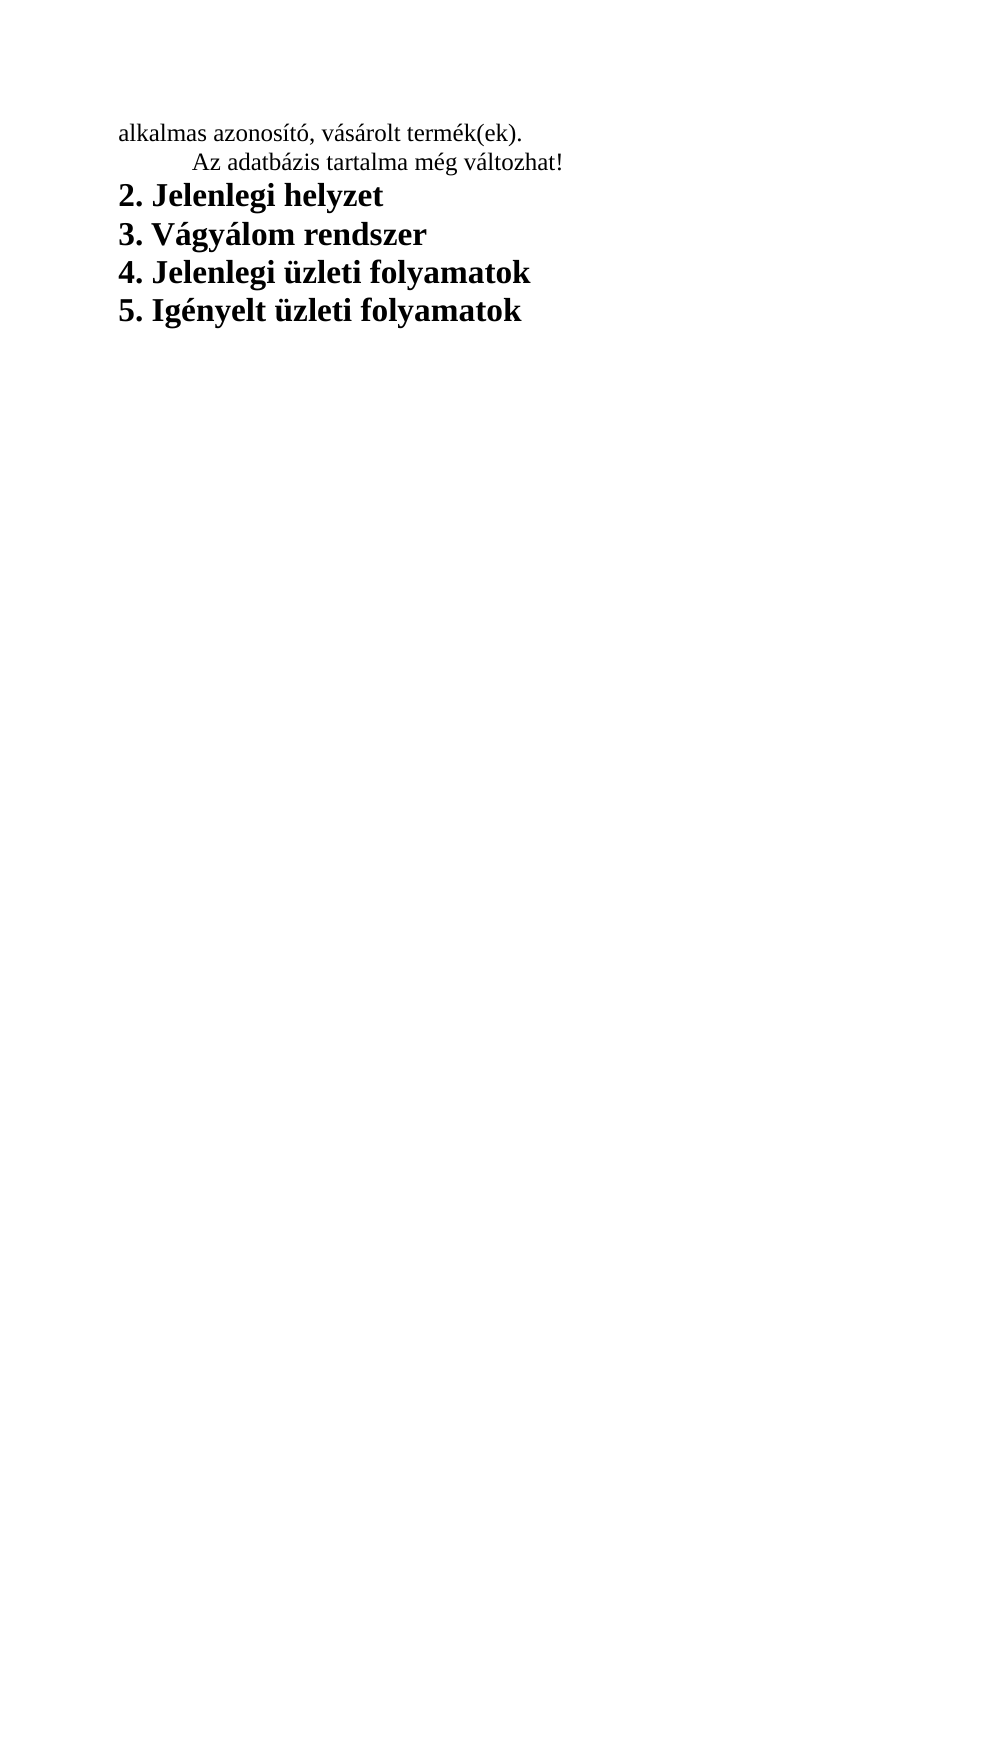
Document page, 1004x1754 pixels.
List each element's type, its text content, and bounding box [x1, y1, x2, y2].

text 4. Jelenlegi üzleti folyamatok [118, 252, 886, 291]
text 3. Vágyálom rendszer [118, 214, 886, 252]
text 5. Igényelt üzleti folyamatok [118, 291, 886, 329]
text 2. Jelenlegi helyzet [118, 176, 886, 214]
text alkalmas azonosító, vásárolt termék(ek). Az adatbázis tartalma még változhat! [118, 118, 886, 176]
